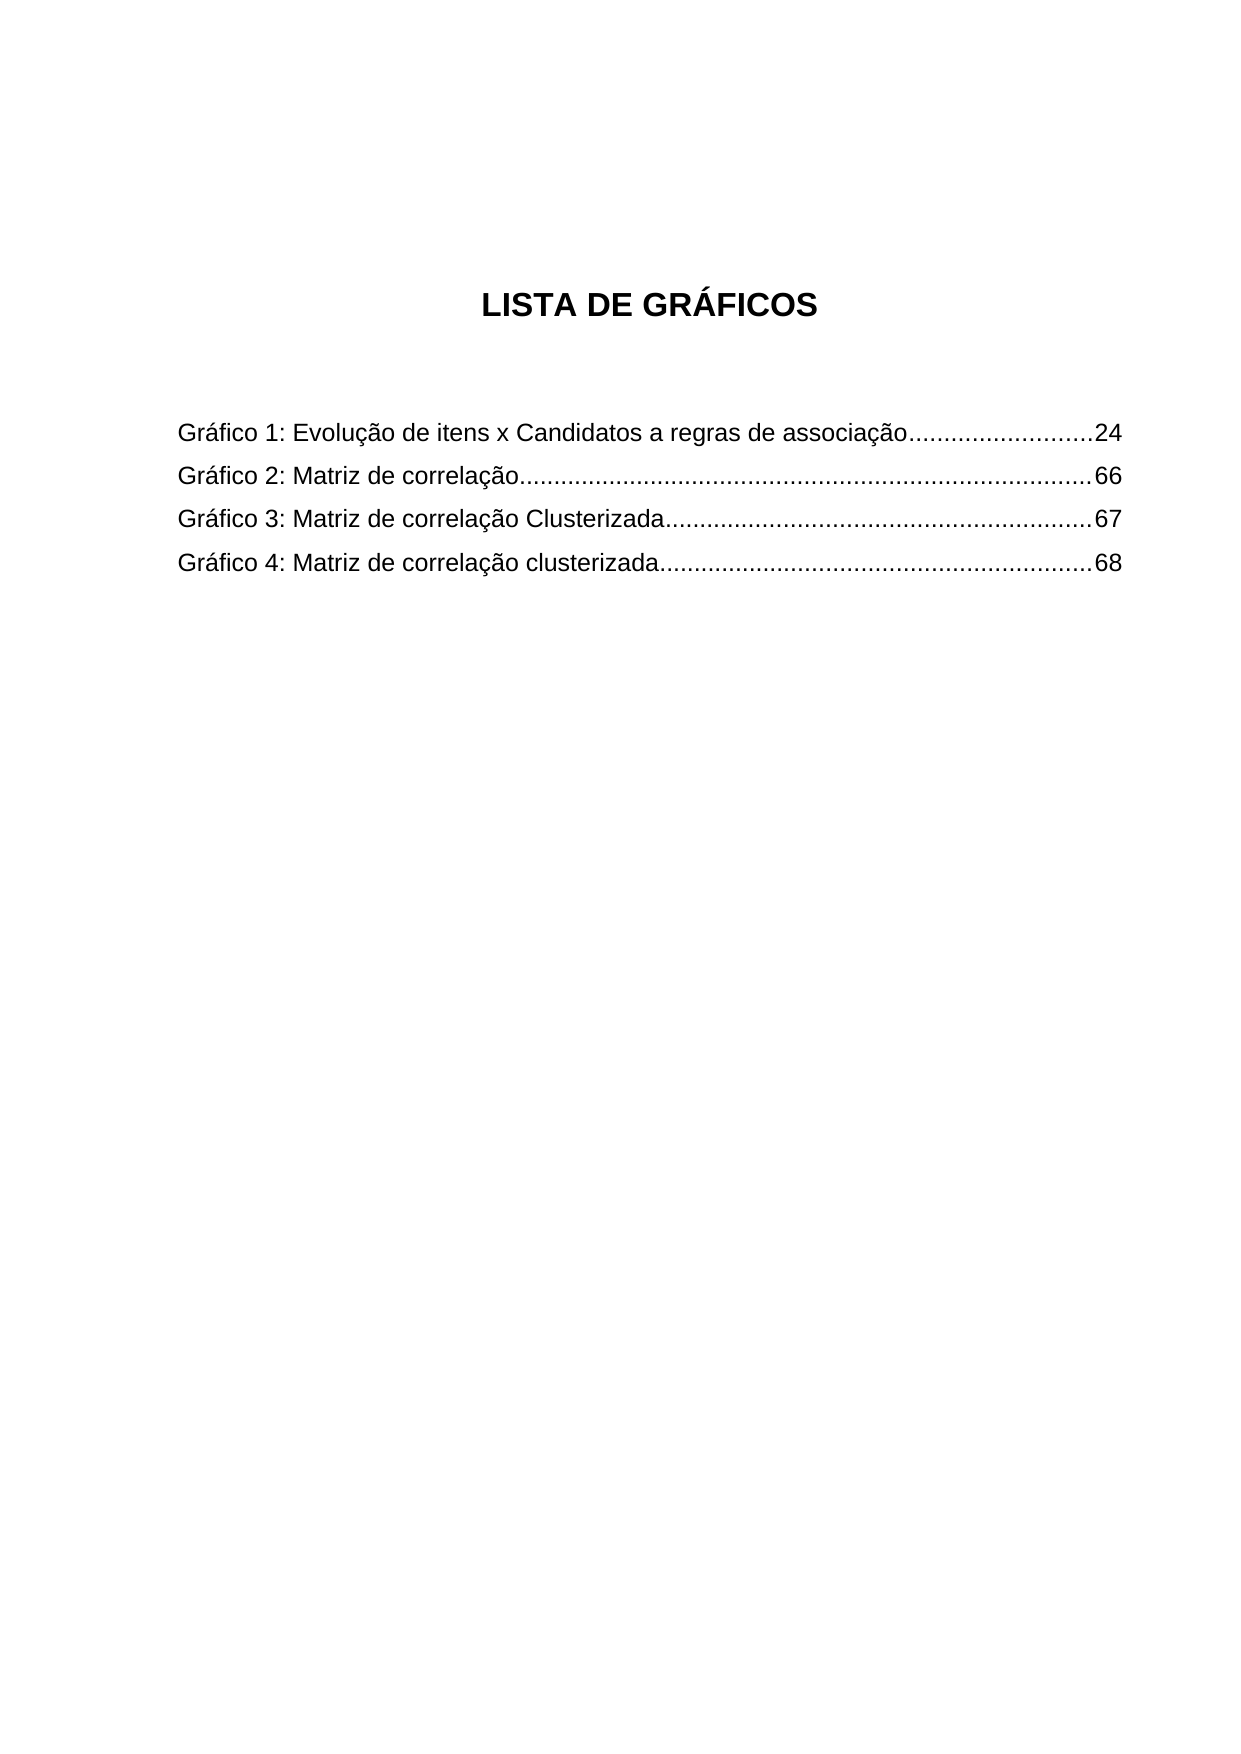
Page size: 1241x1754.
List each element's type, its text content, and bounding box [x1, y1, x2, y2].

text Gráfico 3: Matriz de correlação Clusterizada 67 [177, 504, 1122, 533]
text Gráfico 1: Evolução de itens x Candidatos a regras de associação 24 [177, 418, 1122, 447]
text LISTA DE GRÁFICOS [177, 286, 1122, 324]
text Gráfico 4: Matriz de correlação clusterizada 68 [177, 547, 1122, 576]
text Gráfico 2: Matriz de correlação 66 [177, 461, 1122, 490]
